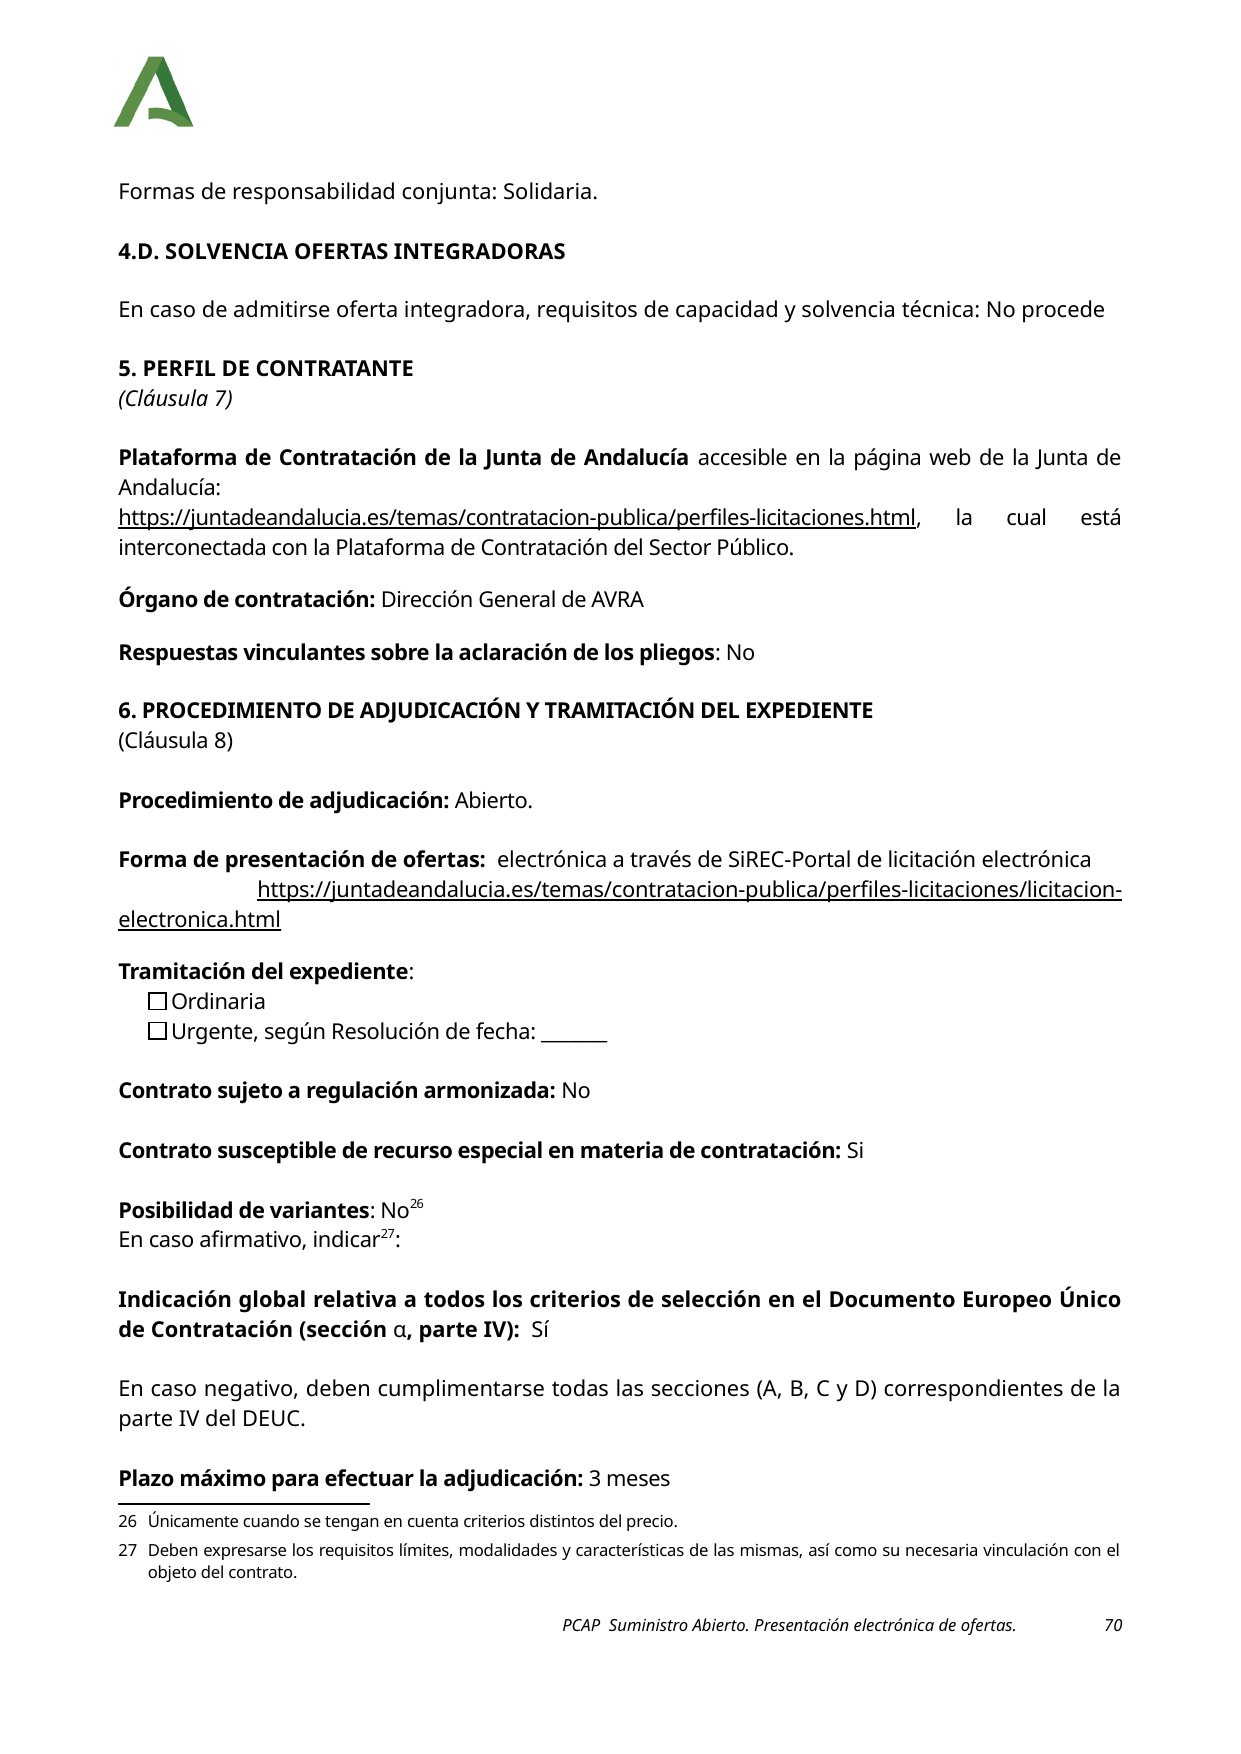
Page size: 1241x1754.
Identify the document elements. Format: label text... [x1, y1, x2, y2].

text Forma de presentación de ofertas: electrónica a través de SiREC-Portal de licitación electrónica [118, 844, 1122, 874]
text Ordinaria [148, 986, 1122, 1016]
picture [109, 52, 198, 131]
text Únicamente cuando se tengan en cuenta criterios distintos del precio. [118, 1509, 1122, 1532]
text 5. PERFIL DE CONTRATANTE [118, 353, 1122, 383]
text Urgente, según Resolución de fecha: _______ [148, 1016, 1122, 1046]
text Órgano de contratación: Dirección General de AVRA [118, 584, 1122, 614]
text (Cláusula 8) [118, 725, 1122, 755]
text Tramitación del expediente: [118, 956, 1122, 986]
text (Cláusula 7) [118, 383, 1122, 413]
text Indicación global relativa a todos los criterios de selección en el Documento Europeo Único de Contratación (sección α, parte IV): Sí [118, 1284, 1122, 1344]
text https://juntadeandalucia.es/temas/contratacion-publica/perfiles-licitaciones/licitacion-electronica.html [118, 874, 1122, 934]
text Posibilidad de variantes: No [118, 1195, 1122, 1224]
text 4.D. SOLVENCIA OFERTAS INTEGRADORAS [118, 236, 1122, 266]
text Plataforma de Contratación de la Junta de Andalucía accesible en la página web de la Junta de Andalucía: [118, 442, 1122, 502]
text Formas de responsabilidad conjunta: Solidaria. [118, 176, 1122, 206]
text En caso negativo, deben cumplimentarse todas las secciones (A, B, C y D) correspondientes de la parte IV del DEUC. [118, 1373, 1122, 1433]
text Contrato sujeto a regulación armonizada: No [118, 1076, 1122, 1105]
text Respuestas vinculantes sobre la aclaración de los pliegos: No [118, 637, 1122, 667]
text Plazo máximo para efectuar la adjudicación: 3 meses [118, 1463, 1122, 1493]
text Contrato susceptible de recurso especial en materia de contratación: Si [118, 1135, 1122, 1165]
text Procedimiento de adjudicación: Abierto. [118, 785, 1122, 814]
text https://juntadeandalucia.es/temas/contratacion-publica/perfiles-licitaciones.html, la cual está interconectada con la Plataforma de Contratación del Sector Público. [118, 502, 1122, 562]
text En caso afirmativo, indicar: [118, 1224, 1122, 1254]
text Deben expresarse los requisitos límites, modalidades y características de las mismas, así como su necesaria vinculación con el objeto del contrato. [118, 1538, 1122, 1584]
text En caso de admitirse oferta integradora, requisitos de capacidad y solvencia técnica: No procede [118, 294, 1122, 324]
text 6. PROCEDIMIENTO DE ADJUDICACIÓN Y TRAMITACIÓN DEL EXPEDIENTE [118, 695, 1122, 725]
